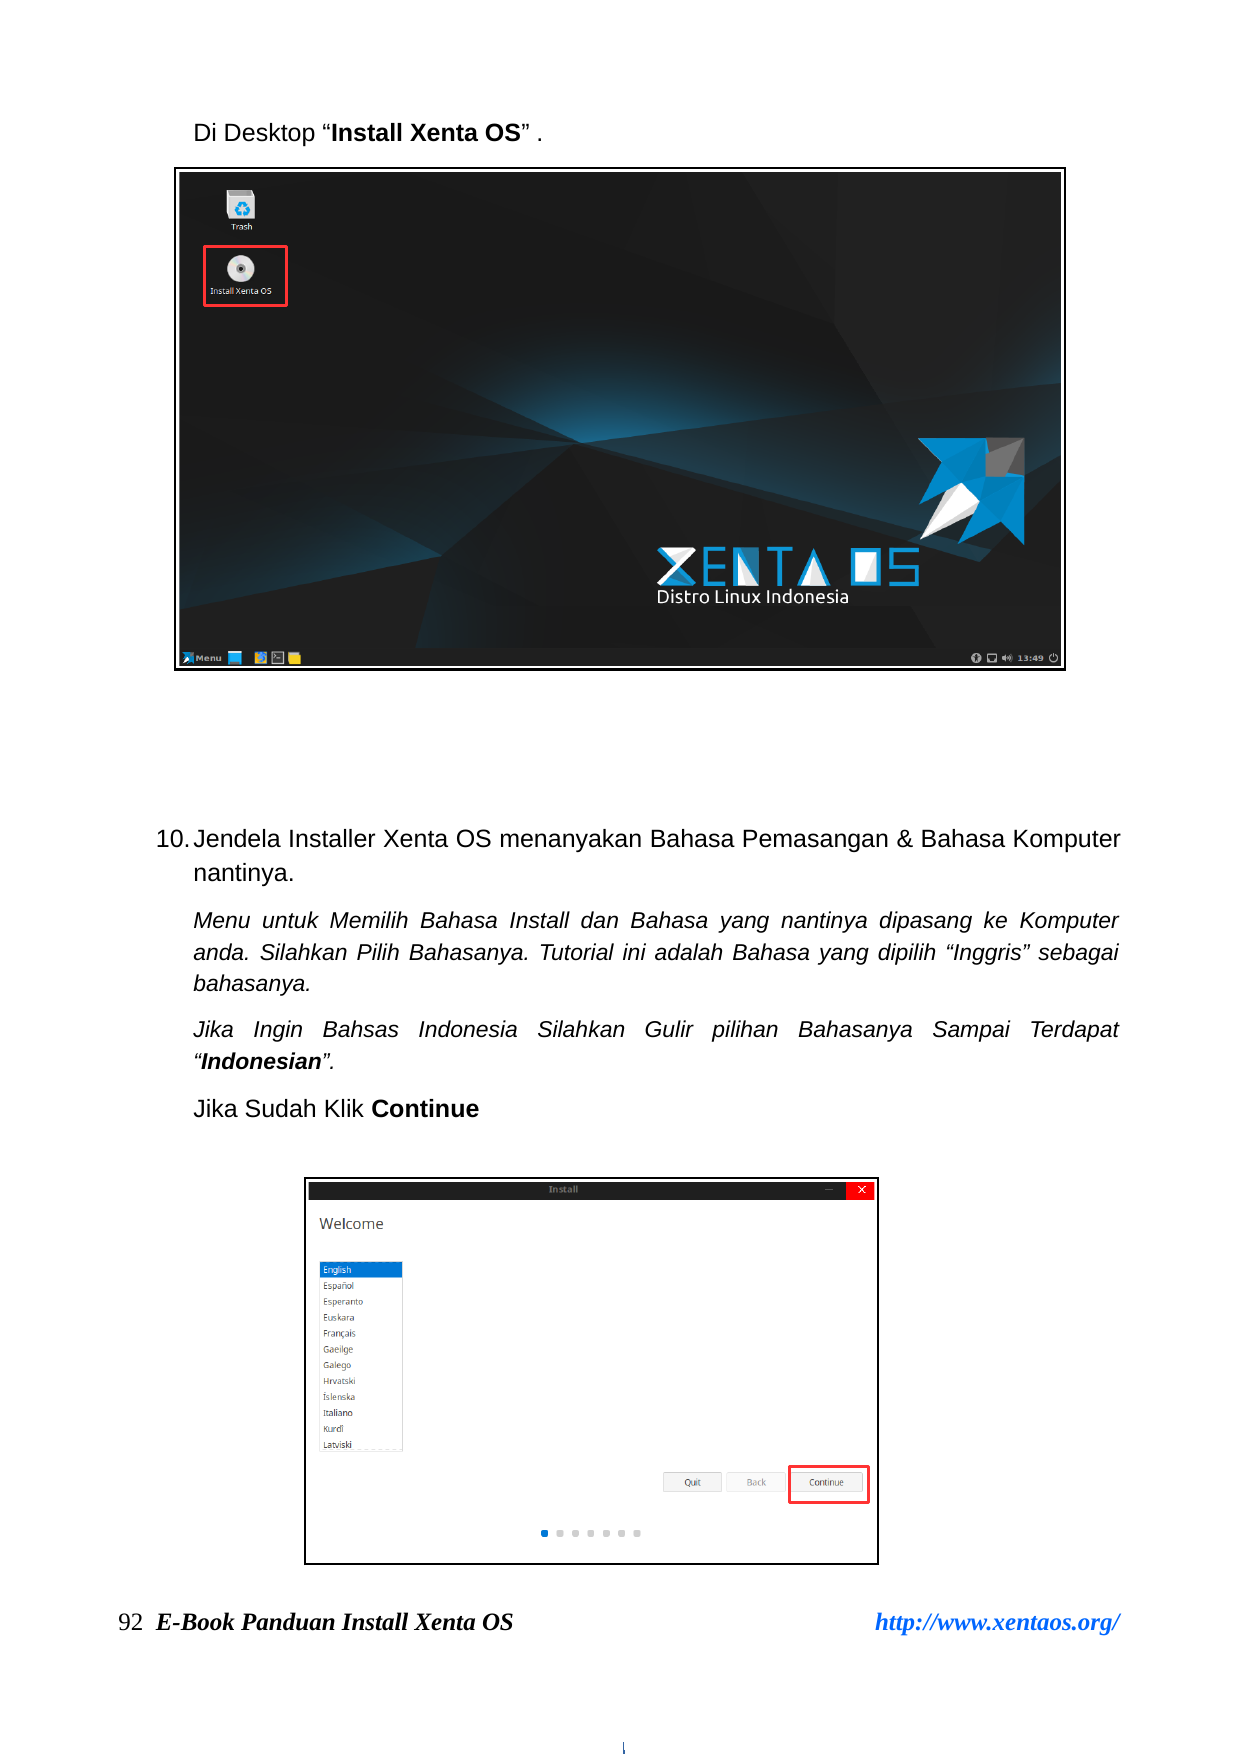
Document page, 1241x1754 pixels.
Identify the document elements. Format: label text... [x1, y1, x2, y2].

picture [308, 1182, 875, 1561]
list Jika Ingin Bahsas Indonesia Silahkan Gulir pilihan Bahasanya Sampai Terdapat “Indonesian”. [156, 1016, 1122, 1074]
list Menu untuk Memilih Bahasa Install dan Bahasa yang nantinya dipasang ke Komputer anda. Silahkan Pilih Bahasanya. Tutorial ini adalah Bahasa yang dipilih “Inggris” sebagai bahasanya. [156, 907, 1122, 997]
list Di Desktop “Install Xenta OS” . [156, 118, 1122, 147]
picture [179, 172, 1061, 666]
list Jika Sudah Klik Continue [156, 1094, 1122, 1123]
list Jendela Installer Xenta OS menanyakan Bahasa Pemasangan & Bahasa Komputer nantinya. [156, 823, 1122, 887]
